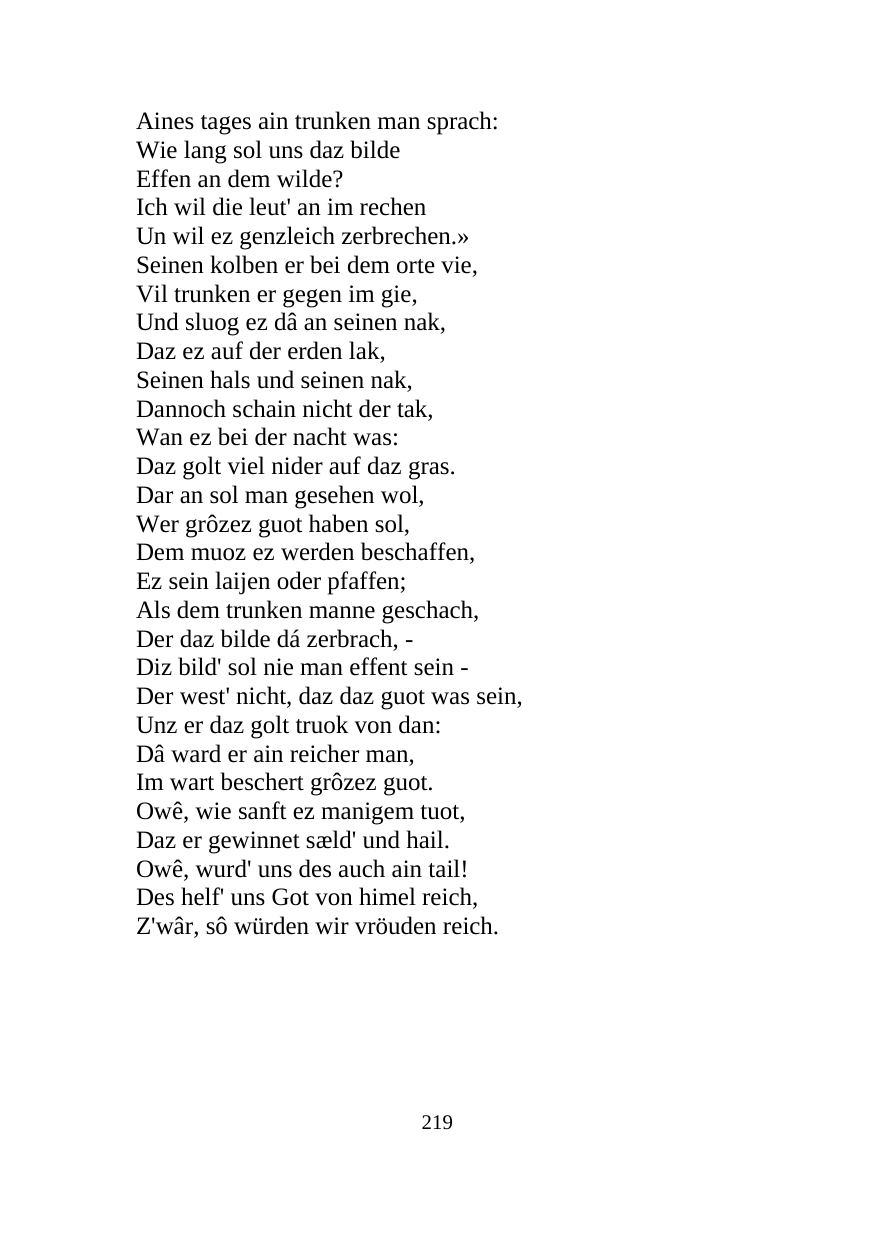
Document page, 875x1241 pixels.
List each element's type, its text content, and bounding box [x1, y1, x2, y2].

text Dâ ward er ain reicher man, [106, 739, 768, 767]
text Unz er daz golt truok von dan: [106, 710, 768, 739]
text Als dem trunken manne geschach, [106, 595, 768, 624]
text Owê, wie sanft ez manigem tuot, [106, 796, 768, 825]
text Wer grôzez guot haben sol, [106, 509, 768, 537]
text Daz er gewinnet sæld' und hail. [106, 825, 768, 854]
text Effen an dem wilde? [106, 164, 768, 192]
text Dem muoz ez werden beschaffen, [106, 537, 768, 566]
text Daz ez auf der erden lak, [106, 336, 768, 365]
text Diz bild' sol nie man effent sein - [106, 652, 768, 681]
text Der west' nicht, daz daz guot was sein, [106, 681, 768, 710]
text Seinen kolben er bei dem orte vie, [106, 250, 768, 279]
text Im wart beschert grôzez guot. [106, 767, 768, 796]
text Ez sein laijen oder pfaffen; [106, 566, 768, 595]
text Und sluog ez dâ an seinen nak, [106, 307, 768, 336]
text Owê, wurd' uns des auch ain tail! [106, 854, 768, 882]
text Daz golt viel nider auf daz gras. [106, 451, 768, 480]
text Z'wâr, sô würden wir vröuden reich. [106, 911, 768, 940]
text Der daz bilde dá zerbrach, - [106, 624, 768, 652]
text Aines tages ain trunken man sprach: [106, 106, 768, 135]
text Dar an sol man gesehen wol, [106, 480, 768, 509]
text Vil trunken er gegen im gie, [106, 279, 768, 307]
text Ich wil die leut' an im rechen [106, 192, 768, 221]
text Un wil ez genzleich zerbrechen.» [106, 221, 768, 250]
text Seinen hals und seinen nak, [106, 365, 768, 394]
text Dannoch schain nicht der tak, [106, 394, 768, 422]
text Wan ez bei der nacht was: [106, 422, 768, 451]
text Wie lang sol uns daz bilde [106, 135, 768, 164]
text Des helf' uns Got von himel reich, [106, 882, 768, 911]
